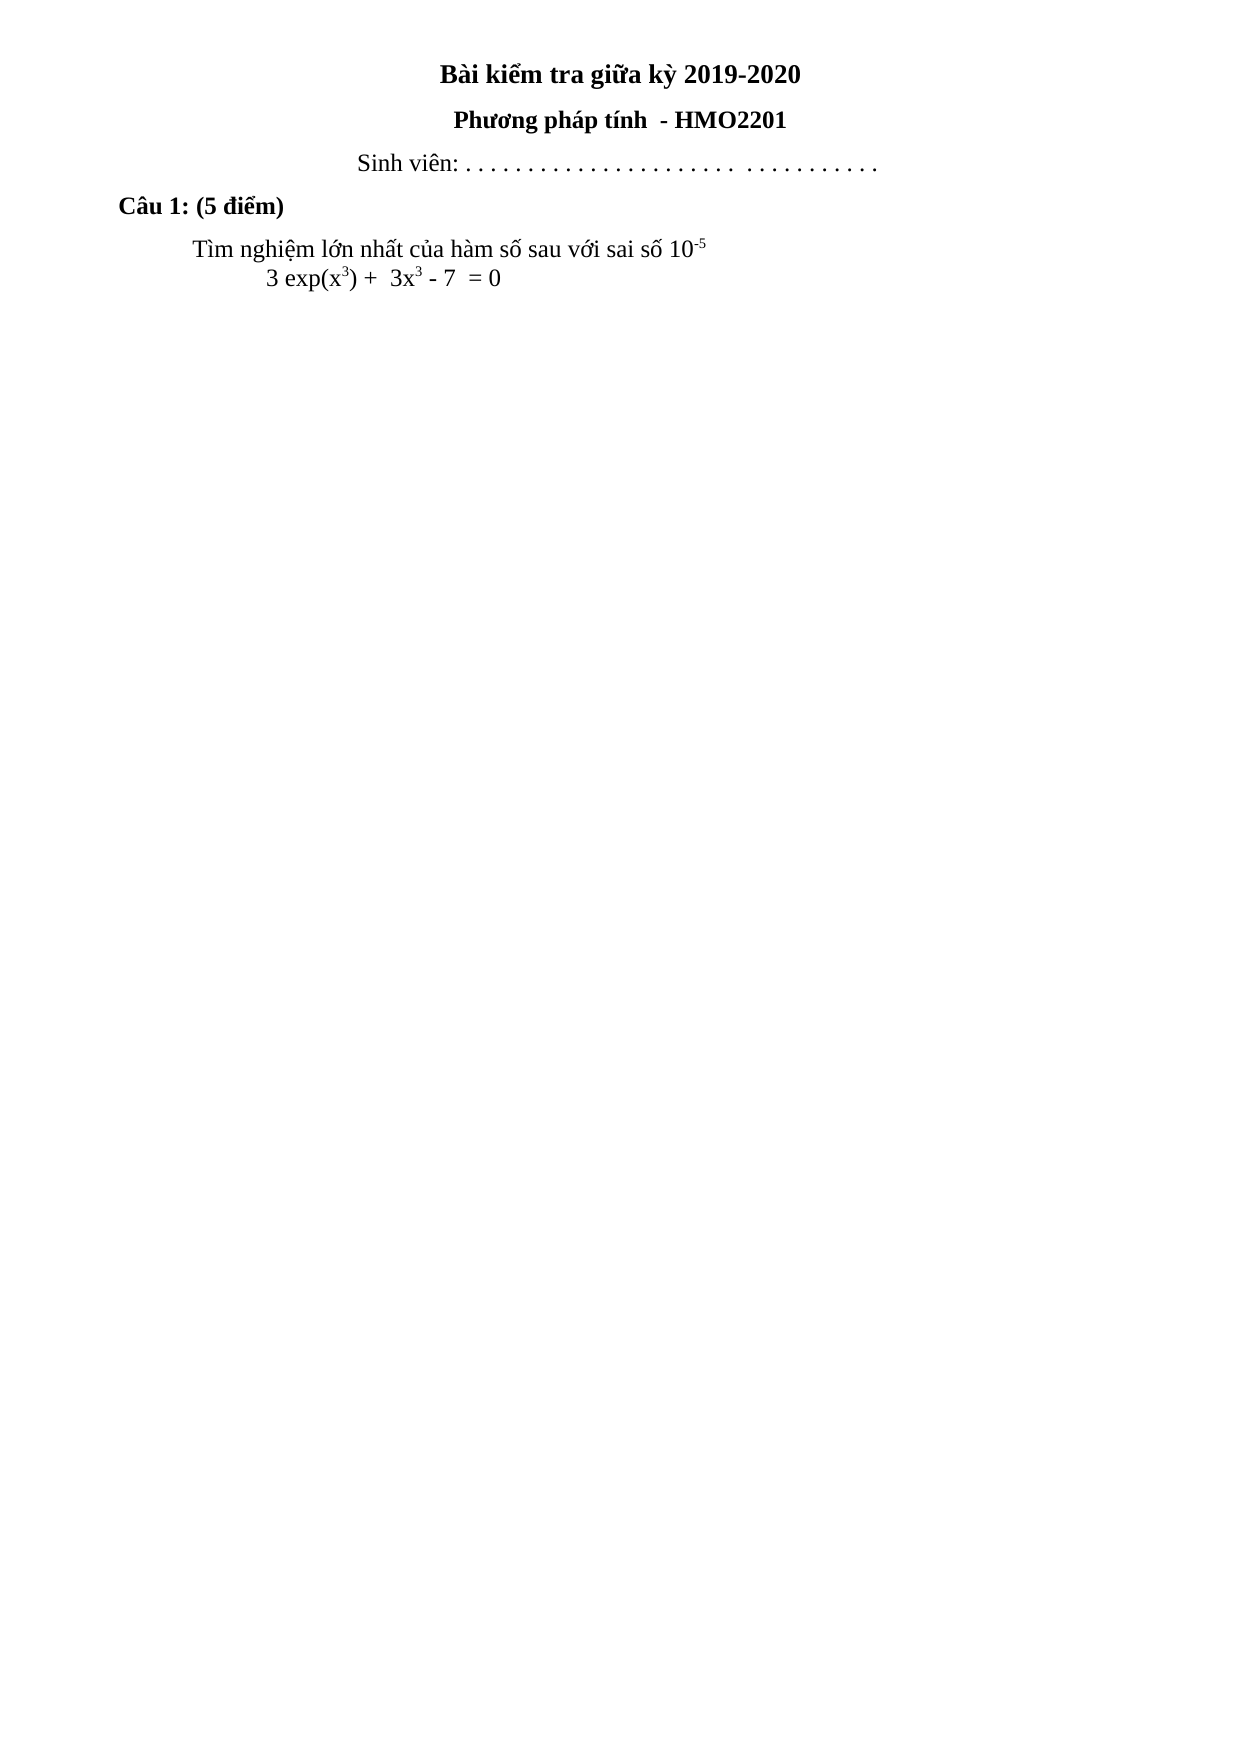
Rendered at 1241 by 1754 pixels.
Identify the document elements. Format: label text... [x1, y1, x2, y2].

text 3 exp(x3) + 3x3 - 7 = 0 [118, 263, 1122, 292]
text Tìm nghiệm lớn nhất của hàm số sau với sai số 10-5 [118, 234, 1122, 263]
text Câu 1: (5 điểm) [118, 191, 1122, 220]
text Bài kiểm tra giữa kỳ 2019-2020 [118, 58, 1122, 90]
text Sinh viên: . . . . . . . . . . . . . . . . . . . . . . . . . . . . . . . . . [118, 148, 1122, 177]
text Phương pháp tính - HMO2201 [118, 105, 1122, 134]
